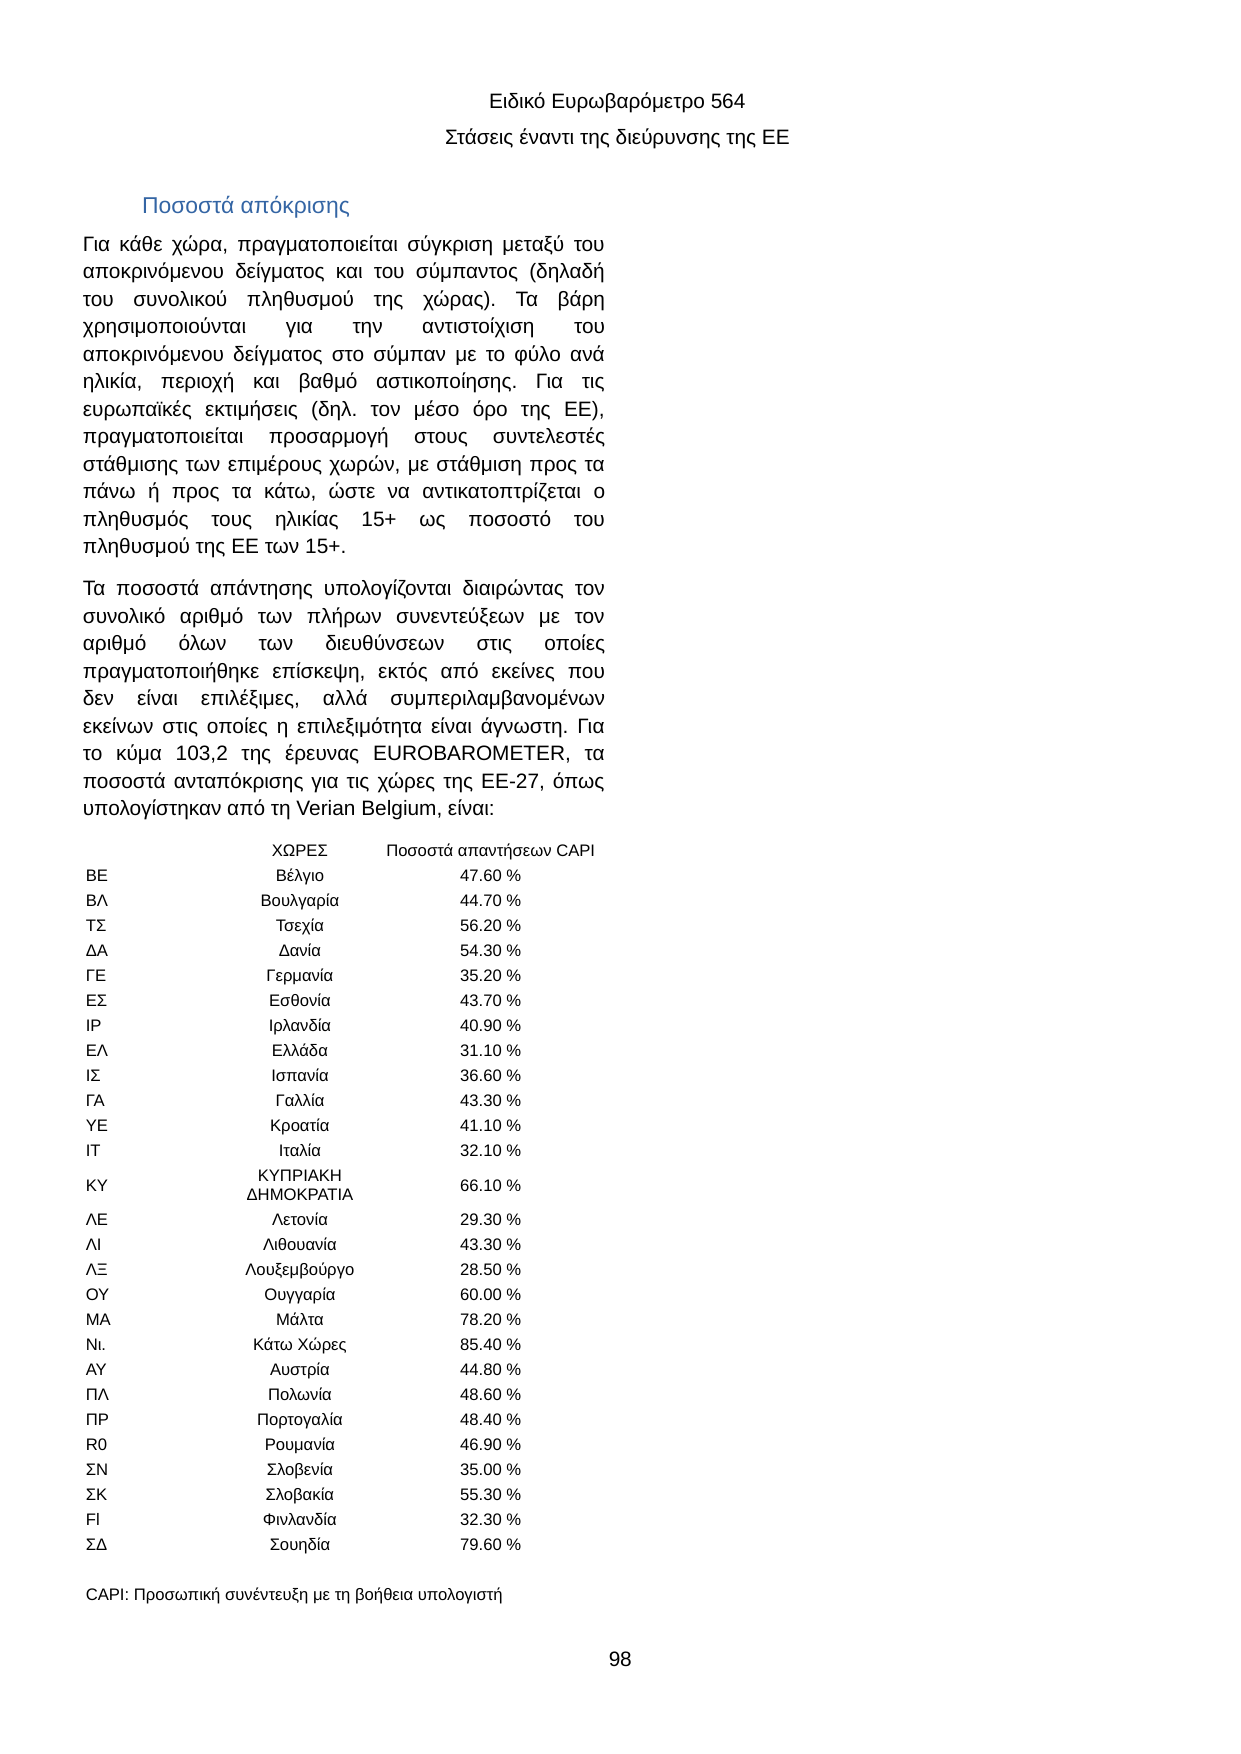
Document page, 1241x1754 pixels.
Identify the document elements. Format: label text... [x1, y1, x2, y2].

table_cell R0 [83, 1432, 221, 1457]
table_cell Νι. [83, 1332, 221, 1357]
table_cell Ιταλία [221, 1138, 378, 1163]
table_cell Κροατία [221, 1113, 378, 1138]
table_cell 56,20 % [378, 913, 603, 938]
table_cell Σλοβενία [221, 1457, 378, 1482]
table_cell ΙΡ [83, 1013, 221, 1038]
table_cell Δανία [221, 938, 378, 963]
table_cell 35,00 % [378, 1457, 603, 1482]
table_cell Αυστρία [221, 1357, 378, 1382]
text Για κάθε χώρα, πραγματοποιείται σύγκριση μεταξύ του αποκρινόμενου δείγματος και του σύμπαντος (δηλαδή του συνολικού πληθυσμού της χώρας). Τα βάρη χρησιμοποιούνται για την αντιστοίχιση του αποκρινόμενου δείγματος στο σύμπαν με το φύλο ανά ηλικία, περιοχή και βαθμό αστικοποίησης. Για τις ευρωπαϊκές εκτιμήσεις (δηλ. τον μέσο όρο της ΕΕ), πραγματοποιείται προσαρμογή στους συντελεστές στάθμισης των επιμέρους χωρών, με στάθμιση προς τα πάνω ή προς τα κάτω, ώστε να αντικατοπτρίζεται ο πληθυσμός τους ηλικίας 15+ ως ποσοστό του πληθυσμού της ΕΕ των 15+. [83, 231, 605, 558]
table_cell ΥΕ [83, 1113, 221, 1138]
table_cell ΕΣ [83, 988, 221, 1013]
table_cell ΜΑ [83, 1307, 221, 1332]
table_cell Γερμανία [221, 963, 378, 988]
table_cell 47,60 % [378, 863, 603, 888]
table_cell 54,30 % [378, 938, 603, 963]
table_cell [378, 1557, 603, 1582]
table_cell Βέλγιο [221, 863, 378, 888]
table_header ΧΩΡΕΣ [221, 838, 378, 863]
table_cell ΤΣ [83, 913, 221, 938]
table_cell Fl [83, 1507, 221, 1532]
table_cell Γαλλία [221, 1088, 378, 1113]
table_cell Πορτογαλία [221, 1407, 378, 1432]
table_cell ΒΛ [83, 888, 221, 913]
table_cell Λετονία [221, 1207, 378, 1232]
table_cell CAPI: Προσωπική συνέντευξη με τη βοήθεια υπολογιστή [83, 1582, 603, 1607]
table_cell 43,70 % [378, 988, 603, 1013]
table_cell 48,60 % [378, 1382, 603, 1407]
table_cell 60,00 % [378, 1282, 603, 1307]
table_cell 29,30 % [378, 1207, 603, 1232]
table_cell Βουλγαρία [221, 888, 378, 913]
subtitle Ποσοστά απόκρισης [142, 192, 605, 219]
table_cell 55,30 % [378, 1482, 603, 1507]
table_cell ΙΤ [83, 1138, 221, 1163]
table_cell ΓΑ [83, 1088, 221, 1113]
table_cell 78,20 % [378, 1307, 603, 1332]
table_cell Ιρλανδία [221, 1013, 378, 1038]
table_cell Φινλανδία [221, 1507, 378, 1532]
table_header [83, 838, 221, 863]
table_cell ΛΙ [83, 1232, 221, 1257]
table_cell Κάτω Χώρες [221, 1332, 378, 1357]
table_cell Ελλάδα [221, 1038, 378, 1063]
table_cell ΒΕ [83, 863, 221, 888]
table_cell 41,10 % [378, 1113, 603, 1138]
table_cell Ισπανία [221, 1063, 378, 1088]
table_cell 44,70 % [378, 888, 603, 913]
table_header Ποσοστά απαντήσεων CAPI [378, 838, 603, 863]
table_cell ΣΚ [83, 1482, 221, 1507]
table_cell ΣΔ [83, 1532, 221, 1557]
table_cell ΣΝ [83, 1457, 221, 1482]
table_cell 44,80 % [378, 1357, 603, 1382]
table_cell ΠΡ [83, 1407, 221, 1432]
table_cell ΠΛ [83, 1382, 221, 1407]
table_cell ΕΛ [83, 1038, 221, 1063]
table_cell [83, 1557, 221, 1582]
table_cell ΚΥΠΡΙΑΚΗ ΔΗΜΟΚΡΑΤΙΑ [221, 1163, 378, 1207]
text Τα ποσοστά απάντησης υπολογίζονται διαιρώντας τον συνολικό αριθμό των πλήρων συνεντεύξεων με τον αριθμό όλων των διευθύνσεων στις οποίες πραγματοποιήθηκε επίσκεψη, εκτός από εκείνες που δεν είναι επιλέξιμες, αλλά συμπεριλαμβανομένων εκείνων στις οποίες η επιλεξιμότητα είναι άγνωστη. Για το κύμα 103,2 της έρευνας EUROBAROMETER, τα ποσοστά ανταπόκρισης για τις χώρες της ΕΕ-27, όπως υπολογίστηκαν από τη Verian Belgium, είναι: [83, 576, 605, 820]
table_cell 28,50 % [378, 1257, 603, 1282]
table_cell Ρουμανία [221, 1432, 378, 1457]
table_cell ΛΕ [83, 1207, 221, 1232]
table_cell 85,40 % [378, 1332, 603, 1357]
table_cell Σουηδία [221, 1532, 378, 1557]
table_cell 31,10 % [378, 1038, 603, 1063]
table_cell 43,30 % [378, 1232, 603, 1257]
table_cell ΛΞ [83, 1257, 221, 1282]
table_cell Ουγγαρία [221, 1282, 378, 1307]
table_cell 46,90 % [378, 1432, 603, 1457]
table_cell Τσεχία [221, 913, 378, 938]
table_cell Εσθονία [221, 988, 378, 1013]
table_cell ΓΕ [83, 963, 221, 988]
table_cell ΟΥ [83, 1282, 221, 1307]
table_cell 79,60 % [378, 1532, 603, 1557]
table_cell ΔΑ [83, 938, 221, 963]
table_cell 36,60 % [378, 1063, 603, 1088]
table_cell ΚΥ [83, 1163, 221, 1207]
table_cell Μάλτα [221, 1307, 378, 1332]
table_cell Σλοβακία [221, 1482, 378, 1507]
table_cell 48,40 % [378, 1407, 603, 1432]
table_cell Λιθουανία [221, 1232, 378, 1257]
table_cell ΑΥ [83, 1357, 221, 1382]
table_cell ΙΣ [83, 1063, 221, 1088]
table_cell 32,10 % [378, 1138, 603, 1163]
table_cell [221, 1557, 378, 1582]
table_cell 40,90 % [378, 1013, 603, 1038]
table_cell 43,30 % [378, 1088, 603, 1113]
table_cell Λουξεμβούργο [221, 1257, 378, 1282]
table_cell 66,10 % [378, 1163, 603, 1207]
table_cell Πολωνία [221, 1382, 378, 1407]
table_cell 35,20 % [378, 963, 603, 988]
table_cell 32,30 % [378, 1507, 603, 1532]
